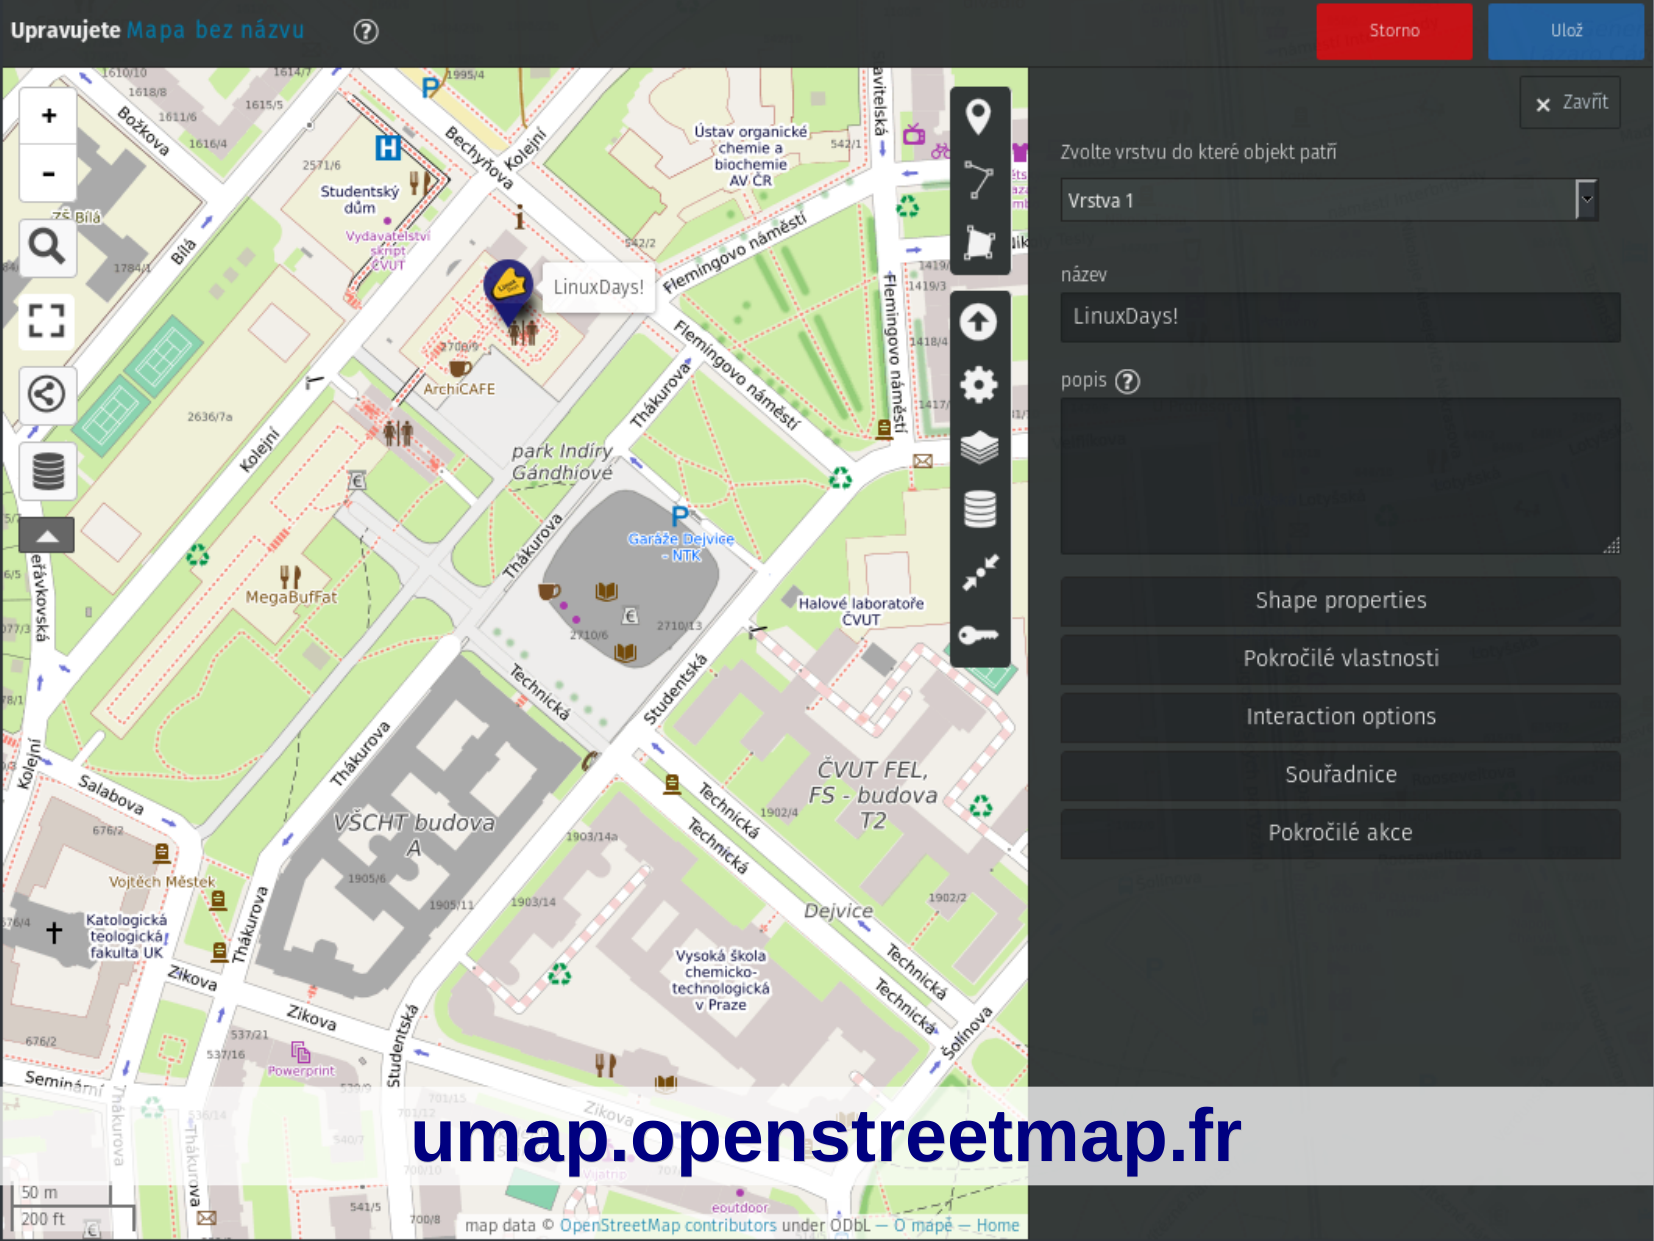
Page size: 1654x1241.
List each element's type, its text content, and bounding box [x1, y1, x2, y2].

picture [0, 0, 1654, 1086]
picture [0, 1186, 1654, 1241]
text_box umap.openstreetmap.fr [0, 1086, 1654, 1186]
